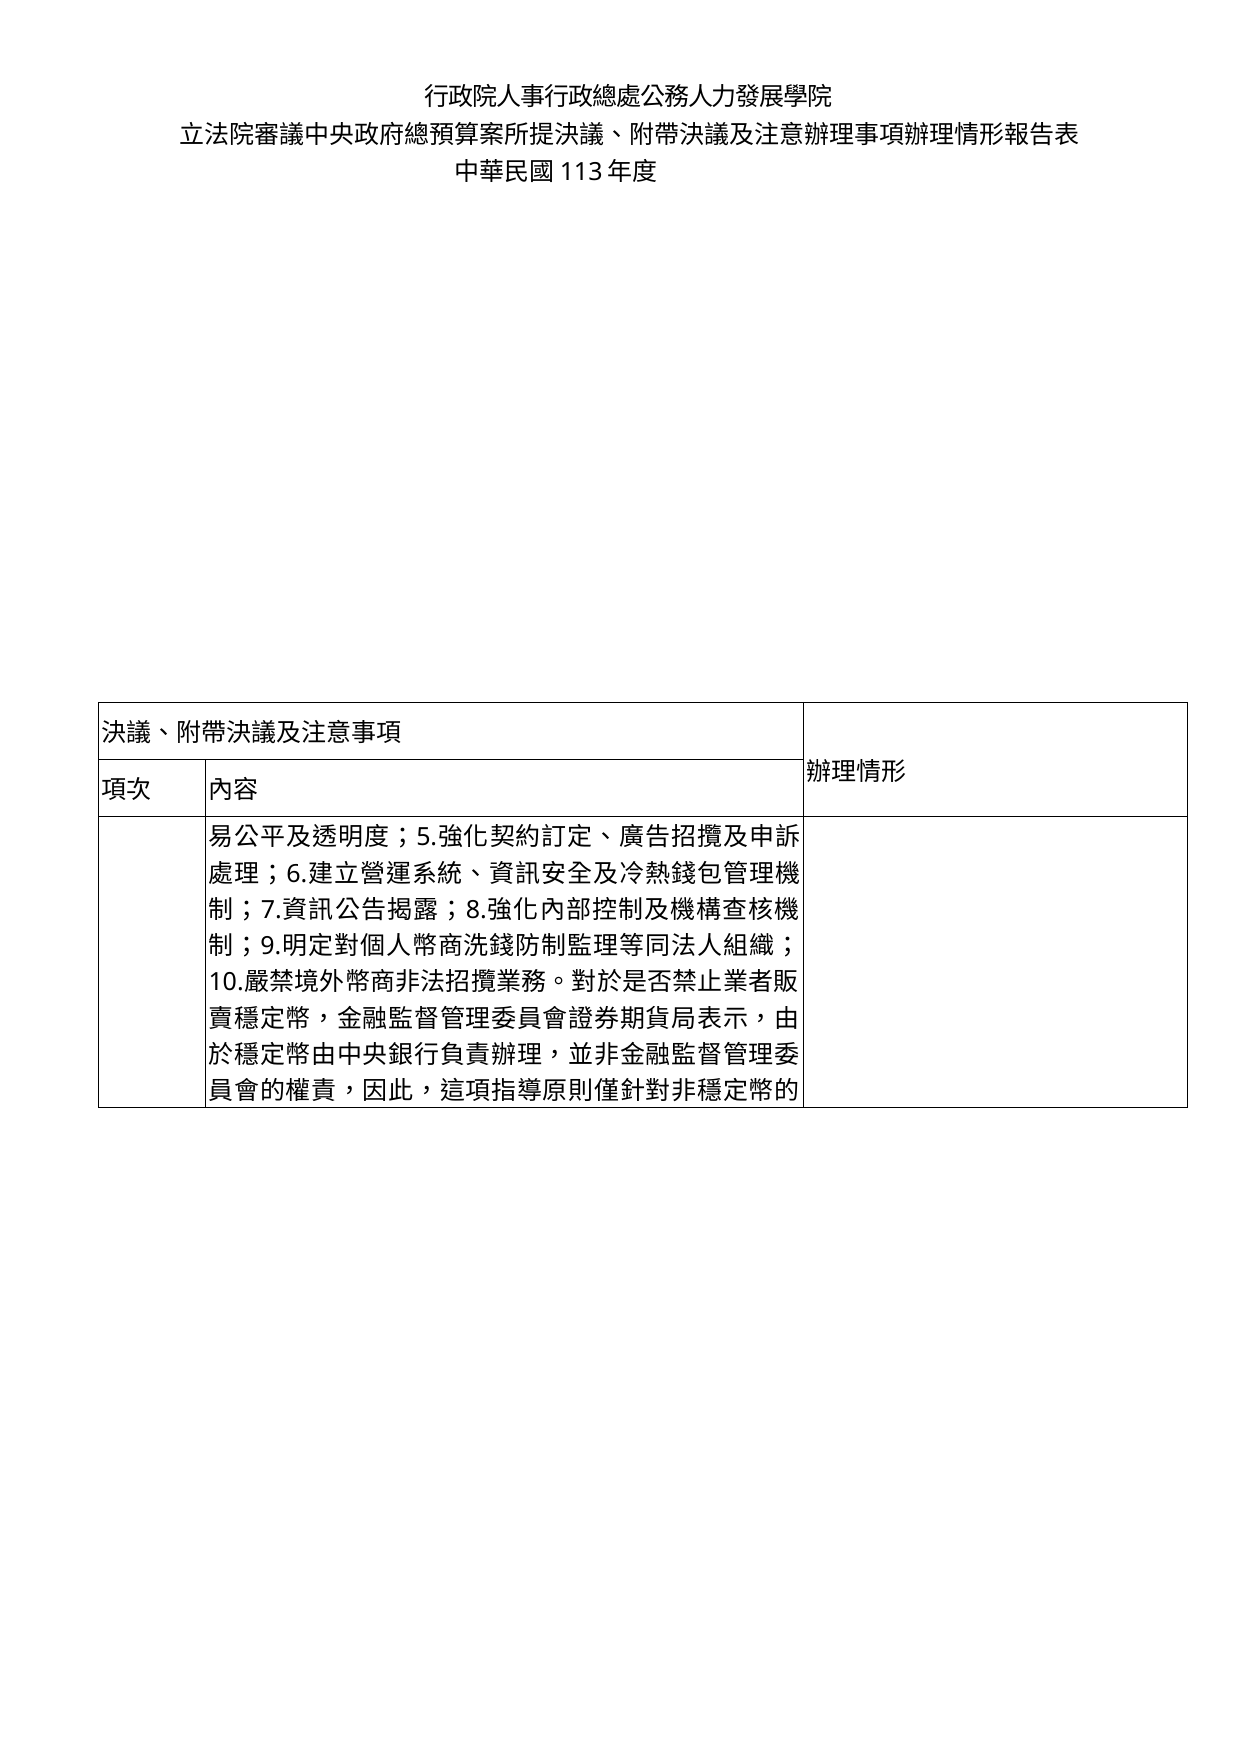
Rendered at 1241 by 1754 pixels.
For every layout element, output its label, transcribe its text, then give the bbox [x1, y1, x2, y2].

table_cell 項次 [99, 760, 205, 816]
table_header 決議、附帶決議及注意事項 [99, 703, 803, 759]
table_cell [99, 817, 205, 1107]
table_header 辦理情形 [804, 703, 1187, 816]
table_cell [804, 817, 1187, 1107]
table_cell 內容 [206, 760, 803, 816]
table_cell 易公平及透明度；5.強化契約訂定、廣告招攬及申訴處理；6.建立營運系統、資訊安全及冷熱錢包管理機制；7.資訊公告揭露；8.強化內部控制及機構查核機制；9.明定對個人幣商洗錢防制監理等同法人組織；10.嚴禁境外幣商非法招攬業務。對於是否禁止業者販賣穩定幣，金融監督管理委員會證券期貨局表示，由於穩定幣由中央銀行負責辦理，並非金融監督管理委員會的權責，因此，這項指導原則僅針對非穩定幣的 [206, 817, 803, 1107]
